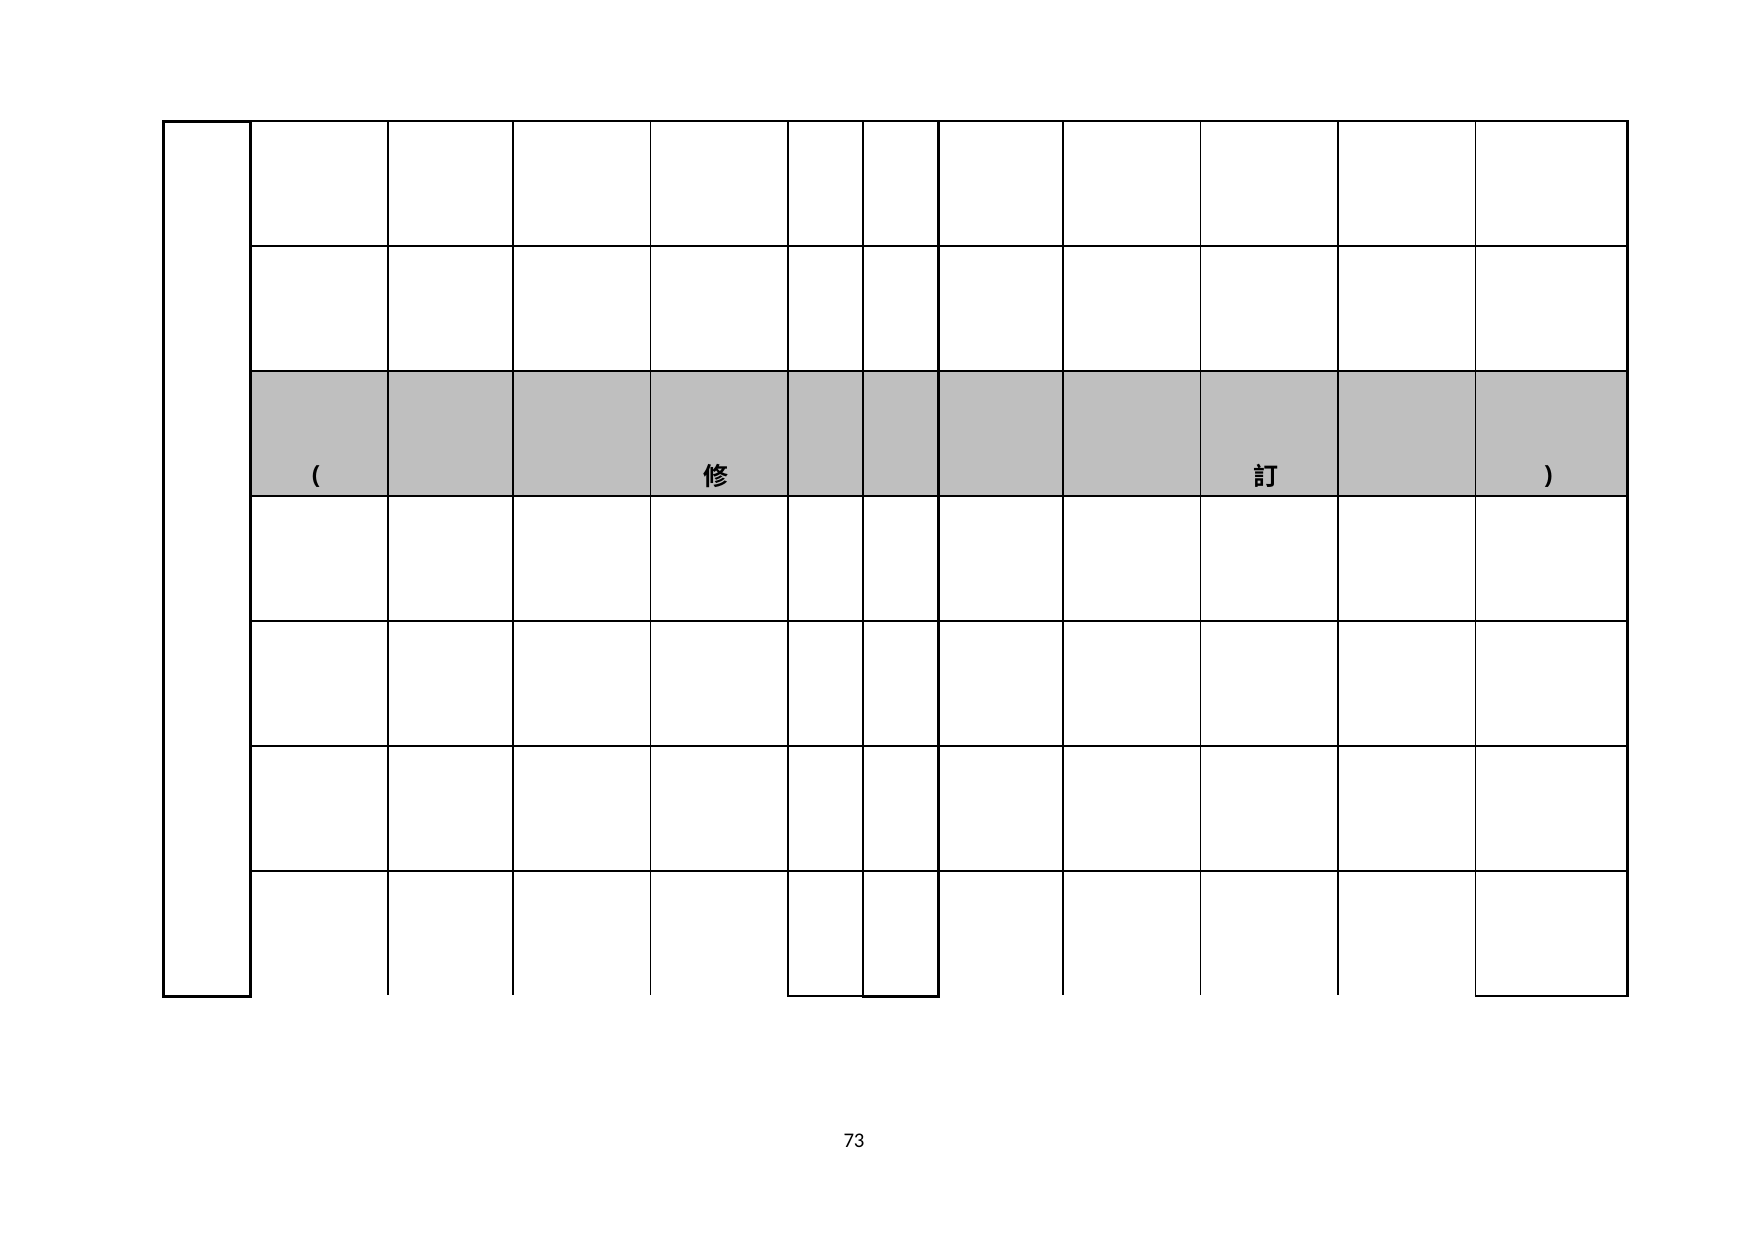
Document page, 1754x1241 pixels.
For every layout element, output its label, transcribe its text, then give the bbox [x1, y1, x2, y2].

table_cell [1339, 872, 1475, 995]
table_cell [864, 872, 937, 995]
table_cell [789, 247, 862, 370]
table_cell [940, 872, 1062, 995]
table_cell [389, 497, 512, 620]
table_cell [252, 247, 387, 370]
table_cell [1201, 122, 1337, 245]
table_cell [651, 747, 787, 870]
table_cell [1201, 497, 1337, 620]
table_cell [1064, 122, 1200, 245]
table_cell [389, 872, 512, 995]
table_cell [789, 497, 862, 620]
table_cell [1339, 622, 1475, 745]
table_cell [389, 247, 512, 370]
table_cell 訂 [1201, 372, 1337, 495]
table_cell [252, 747, 387, 870]
table_cell [514, 247, 650, 370]
table_cell 修 [651, 372, 787, 495]
table_cell [789, 622, 862, 745]
table_cell [252, 122, 387, 245]
table_cell [252, 622, 387, 745]
table_cell [789, 747, 862, 870]
table_cell [789, 872, 862, 995]
table_cell [651, 122, 787, 245]
table_cell [1339, 497, 1475, 620]
table_cell [1339, 372, 1475, 495]
table_cell [789, 372, 862, 495]
table_header [165, 123, 249, 995]
table_cell [514, 497, 650, 620]
table_cell [1064, 372, 1200, 495]
table_cell [1201, 747, 1337, 870]
table_cell [1339, 122, 1475, 245]
table_cell [514, 122, 650, 245]
table_cell [1476, 747, 1626, 870]
table_cell [940, 622, 1062, 745]
table_cell [864, 247, 937, 370]
table_cell [252, 872, 387, 995]
table_cell [864, 372, 937, 495]
table_cell [1064, 622, 1200, 745]
table_cell [651, 622, 787, 745]
table_cell [651, 497, 787, 620]
table_cell [1064, 872, 1200, 995]
table_cell [389, 372, 512, 495]
table_cell [789, 122, 862, 245]
table_cell [1476, 247, 1626, 370]
table_cell [1476, 122, 1626, 245]
table_cell [514, 372, 650, 495]
table_cell [651, 247, 787, 370]
table_cell ) [1476, 372, 1626, 495]
table_cell [1339, 747, 1475, 870]
table_cell [864, 122, 937, 245]
table_cell ( [252, 372, 387, 495]
table_cell [389, 122, 512, 245]
table_cell [1064, 247, 1200, 370]
table_cell [1476, 497, 1626, 620]
table_cell [940, 247, 1062, 370]
table_cell [514, 747, 650, 870]
table_cell [1201, 872, 1337, 995]
table_cell [252, 497, 387, 620]
table_cell [864, 747, 937, 870]
table_cell [940, 747, 1062, 870]
table_cell [1064, 747, 1200, 870]
table_cell [514, 622, 650, 745]
table_cell [864, 622, 937, 745]
table_cell [1476, 622, 1626, 745]
table_cell [389, 622, 512, 745]
table_cell [864, 497, 937, 620]
table_cell [1201, 622, 1337, 745]
table_cell [1201, 247, 1337, 370]
table_cell [1476, 872, 1626, 995]
table_cell [651, 872, 787, 995]
table_cell [940, 497, 1062, 620]
table_cell [389, 747, 512, 870]
table_cell [514, 872, 650, 995]
table_cell [940, 122, 1062, 245]
table_cell [1064, 497, 1200, 620]
table_cell [940, 372, 1062, 495]
table_cell [1339, 247, 1475, 370]
